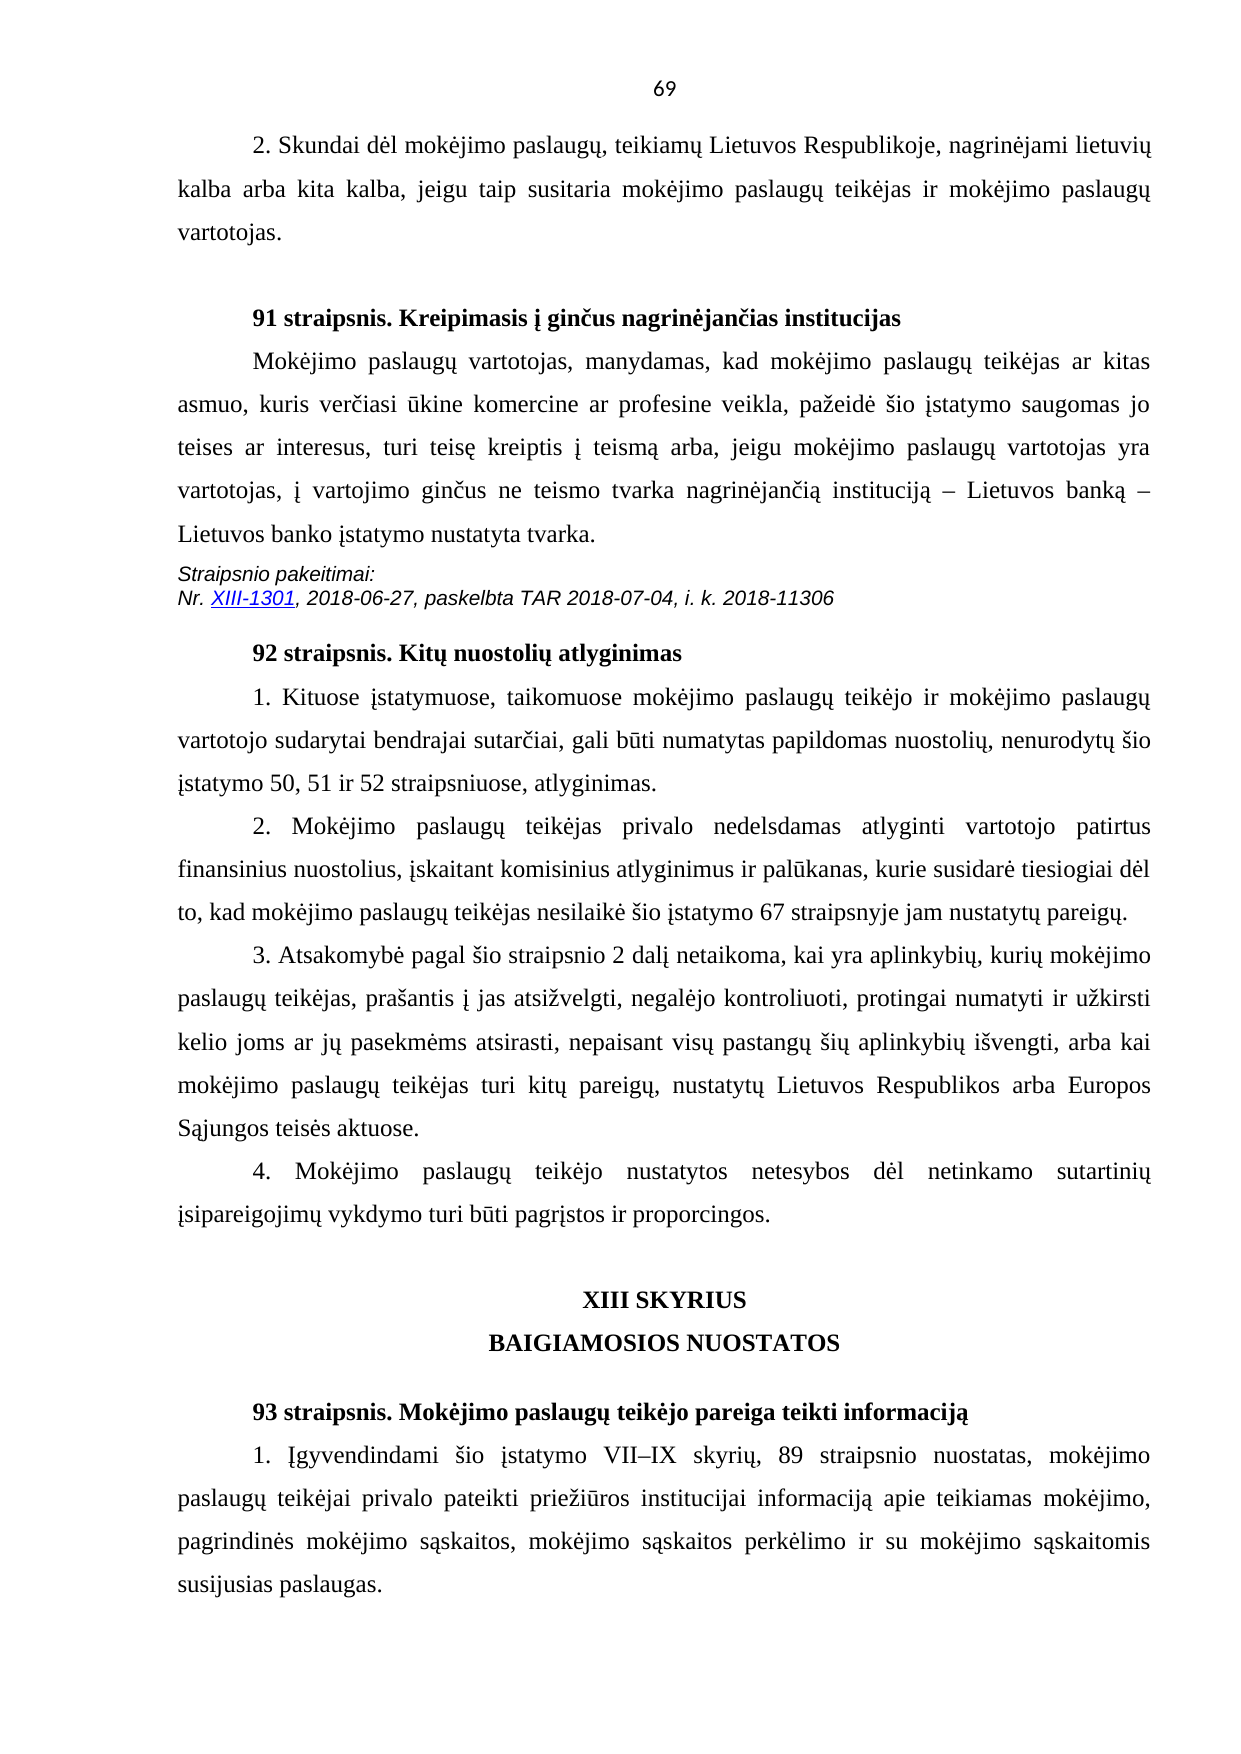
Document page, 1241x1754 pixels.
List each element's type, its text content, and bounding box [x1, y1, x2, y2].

text 1. Įgyvendindami šio įstatymo VII–IX skyrių, 89 straipsnio nuostatas, mokėjimo paslaugų teikėjai privalo pateikti priežiūros institucijai informaciją apie teikiamas mokėjimo, pagrindinės mokėjimo sąskaitos, mokėjimo sąskaitos perkėlimo ir su mokėjimo sąskaitomis susijusias paslaugas. [177, 1440, 1152, 1598]
text BAIGIAMOSIOS NUOSTATOS [177, 1328, 1152, 1357]
text 4. Mokėjimo paslaugų teikėjo nustatytos netesybos dėl netinkamo sutartinių įsipareigojimų vykdymo turi būti pagrįstos ir proporcingos. [177, 1156, 1152, 1228]
text 3. Atsakomybė pagal šio straipsnio 2 dalį netaikoma, kai yra aplinkybių, kurių mokėjimo paslaugų teikėjas, prašantis į jas atsižvelgti, negalėjo kontroliuoti, protingai numatyti ir užkirsti kelio joms ar jų pasekmėms atsirasti, nepaisant visų pastangų šių aplinkybių išvengti, arba kai mokėjimo paslaugų teikėjas turi kitų pareigų, nustatytų Lietuvos Respublikos arba Europos Sąjungos teisės aktuose. [177, 940, 1152, 1142]
text XIII SKYRIUS [177, 1285, 1152, 1314]
text 92 straipsnis. Kitų nuostolių atlyginimas [177, 638, 1152, 667]
text 2. Mokėjimo paslaugų teikėjas privalo nedelsdamas atlyginti vartotojo patirtus finansinius nuostolius, įskaitant komisinius atlyginimus ir palūkanas, kurie susidarė tiesiogiai dėl to, kad mokėjimo paslaugų teikėjas nesilaikė šio įstatymo 67 straipsnyje jam nustatytų pareigų. [177, 811, 1152, 926]
text 91 straipsnis. Kreipimasis į ginčus nagrinėjančias institucijas [177, 303, 1152, 332]
text 2. Skundai dėl mokėjimo paslaugų, teikiamų Lietuvos Respublikoje, nagrinėjami lietuvių kalba arba kita kalba, jeigu taip susitaria mokėjimo paslaugų teikėjas ir mokėjimo paslaugų vartotojas. [177, 131, 1152, 246]
text Straipsnio pakeitimai: [177, 562, 1152, 586]
text 1. Kituose įstatymuose, taikomuose mokėjimo paslaugų teikėjo ir mokėjimo paslaugų vartotojo sudarytai bendrajai sutarčiai, gali būti numatytas papildomas nuostolių, nenurodytų šio įstatymo 50, 51 ir 52 straipsniuose, atlyginimas. [177, 682, 1152, 797]
text Nr. XIII-1301, 2018-06-27, paskelbta TAR 2018-07-04, i. k. 2018-11306 [177, 586, 1152, 610]
subtitle 93 straipsnis. Mokėjimo paslaugų teikėjo pareiga teikti informaciją [177, 1397, 1152, 1425]
text Mokėjimo paslaugų vartotojas, manydamas, kad mokėjimo paslaugų teikėjas ar kitas asmuo, kuris verčiasi ūkine komercine ar profesine veikla, pažeidė šio įstatymo saugomas jo teises ar interesus, turi teisę kreiptis į teismą arba, jeigu mokėjimo paslaugų vartotojas yra vartotojas, į vartojimo ginčus ne teismo tvarka nagrinėjančią instituciją – Lietuvos banką – Lietuvos banko įstatymo nustatyta tvarka. [177, 346, 1152, 547]
